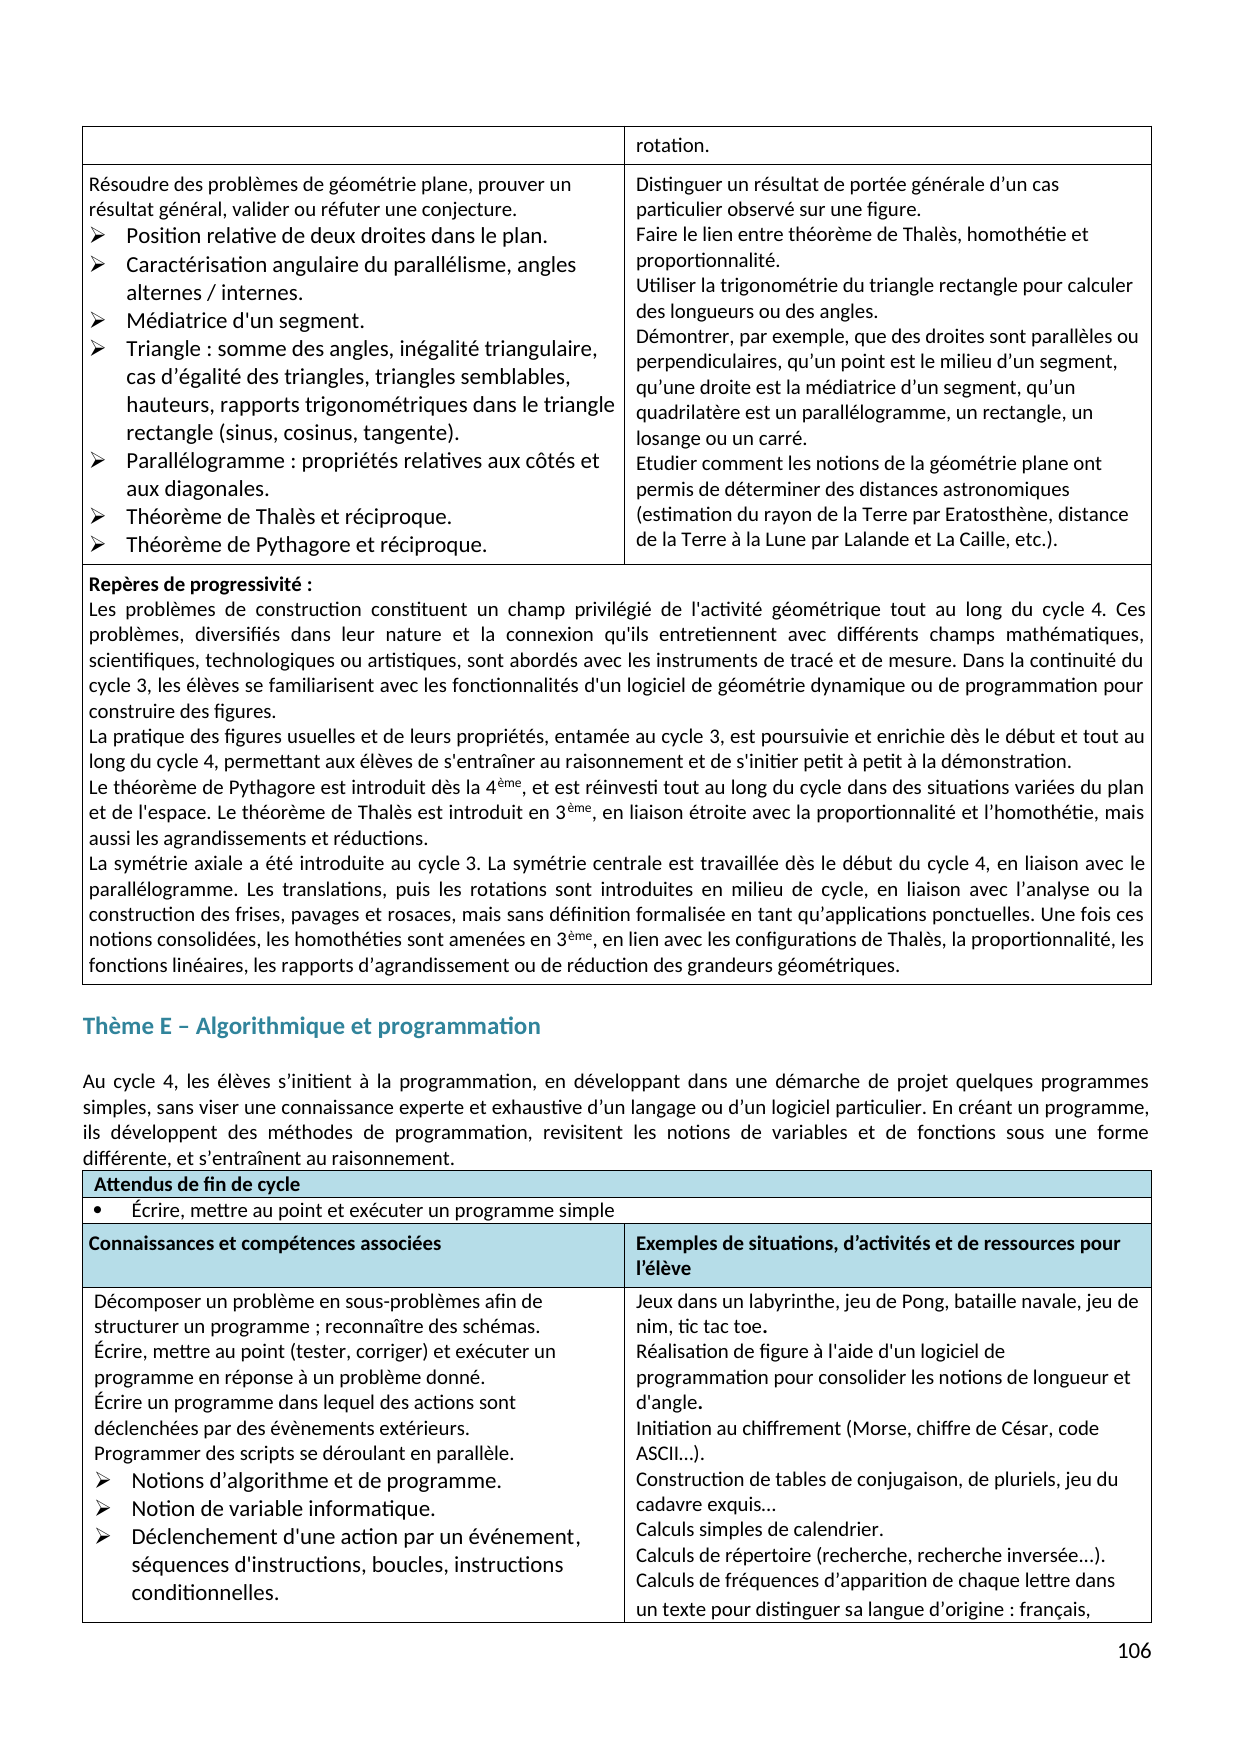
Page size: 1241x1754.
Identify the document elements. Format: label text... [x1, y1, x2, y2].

table_cell Connaissances et compétences associées [83, 1224, 624, 1287]
table_cell Distinguer un résultat de portée générale d’un cas particulier observé sur une figure. Faire le lien entre théorème de Thalès, homothétie et proportionnalité. Utiliser la trigonométrie du triangle rectangle pour calculer des longueurs ou des angles. Démontrer, par exemple, que des droites sont parallèles ou perpendiculaires, qu’un point est le milieu d’un segment, qu’une droite est la médiatrice d’un segment, qu’un quadrilatère est un parallélogramme, un rectangle, un losange ou un carré. Etudier comment les notions de la géométrie plane ont permis de déterminer des distances astronomiques (estimation du rayon de la Terre par Eratosthène, distance de la Terre à la Lune par Lalande et La Caille, etc.). [625, 165, 1151, 564]
table_cell Repères de progressivité : Les problèmes de construction constituent un champ privilégié de l'activité géométrique tout au long du cycle 4. Ces problèmes, diversifiés dans leur nature et la connexion qu'ils entretiennent avec différents champs mathématiques, scientifiques, technologiques ou artistiques, sont abordés avec les instruments de tracé et de mesure. Dans la continuité du cycle 3, les élèves se familiarisent avec les fonctionnalités d'un logiciel de géométrie dynamique ou de programmation pour construire des figures. La pratique des figures usuelles et de leurs propriétés, entamée au cycle 3, est poursuivie et enrichie dès le début et tout au long du cycle 4, permettant aux élèves de s'entraîner au raisonnement et de s'initier petit à petit à la démonstration. Le théorème de Pythagore est introduit dès la 4ème, et est réinvesti tout au long du cycle dans des situations variées du plan et de l'espace. Le théorème de Thalès est introduit en 3ème, en liaison étroite avec la proportionnalité et l’homothétie, mais aussi les agrandissements et réductions. La symétrie axiale a été introduite au cycle 3. La symétrie centrale est travaillée dès le début du cycle 4, en liaison avec le parallélogramme. Les translations, puis les rotations sont introduites en milieu de cycle, en liaison avec l’analyse ou la construction des frises, pavages et rosaces, mais sans définition formalisée en tant qu’applications ponctuelles. Une fois ces notions consolidées, les homothéties sont amenées en 3ème, en lien avec les configurations de Thalès, la proportionnalité, les fonctions linéaires, les rapports d’agrandissement ou de réduction des grandeurs géométriques. [83, 565, 1151, 983]
table_cell Exemples de situations, d’activités et de ressources pour l’élève [625, 1224, 1151, 1287]
table_cell Jeux dans un labyrinthe, jeu de Pong, bataille navale, jeu de nim, tic tac toe. Réalisation de figure à l'aide d'un logiciel de programmation pour consolider les notions de longueur et d'angle. Initiation au chiffrement (Morse, chiffre de César, code ASCII…). Construction de tables de conjugaison, de pluriels, jeu du cadavre exquis… Calculs simples de calendrier. Calculs de répertoire (recherche, recherche inversée...). Calculs de fréquences d’apparition de chaque lettre dans un texte pour distinguer sa langue d’origine : français, [625, 1288, 1151, 1622]
text Thème E – Algorithmique et programmation [83, 1010, 1152, 1040]
table_cell Décomposer un problème en sous-problèmes afin de structurer un programme ; reconnaître des schémas. Écrire, mettre au point (tester, corriger) et exécuter un programme en réponse à un problème donné. Écrire un programme dans lequel des actions sont déclenchées par des évènements extérieurs. Programmer des scripts se déroulant en parallèle. Notions d’algorithme et de programme. Notion de variable informatique. Déclenchement d'une action par un événement, séquences d'instructions, boucles, instructions conditionnelles. [83, 1288, 624, 1622]
table_cell rotation. [625, 127, 1151, 164]
table_header Attendus de fin de cycle [83, 1171, 1151, 1197]
table_cell Écrire, mettre au point et exécuter un programme simple [83, 1198, 1151, 1223]
table_cell Résoudre des problèmes de géométrie plane, prouver un résultat général, valider ou réfuter une conjecture. Position relative de deux droites dans le plan. Caractérisation angulaire du parallélisme, angles alternes / internes. Médiatrice d'un segment. Triangle : somme des angles, inégalité triangulaire, cas d’égalité des triangles, triangles semblables, hauteurs, rapports trigonométriques dans le triangle rectangle (sinus, cosinus, tangente). Parallélogramme : propriétés relatives aux côtés et aux diagonales. Théorème de Thalès et réciproque. Théorème de Pythagore et réciproque. [83, 165, 624, 564]
text Au cycle 4, les élèves s’initient à la programmation, en développant dans une démarche de projet quelques programmes simples, sans viser une connaissance experte et exhaustive d’un langage ou d’un logiciel particulier. En créant un programme, ils développent des méthodes de programmation, revisitent les notions de variables et de fonctions sous une forme différente, et s’entraînent au raisonnement. [83, 1068, 1152, 1170]
table_cell [83, 127, 624, 164]
